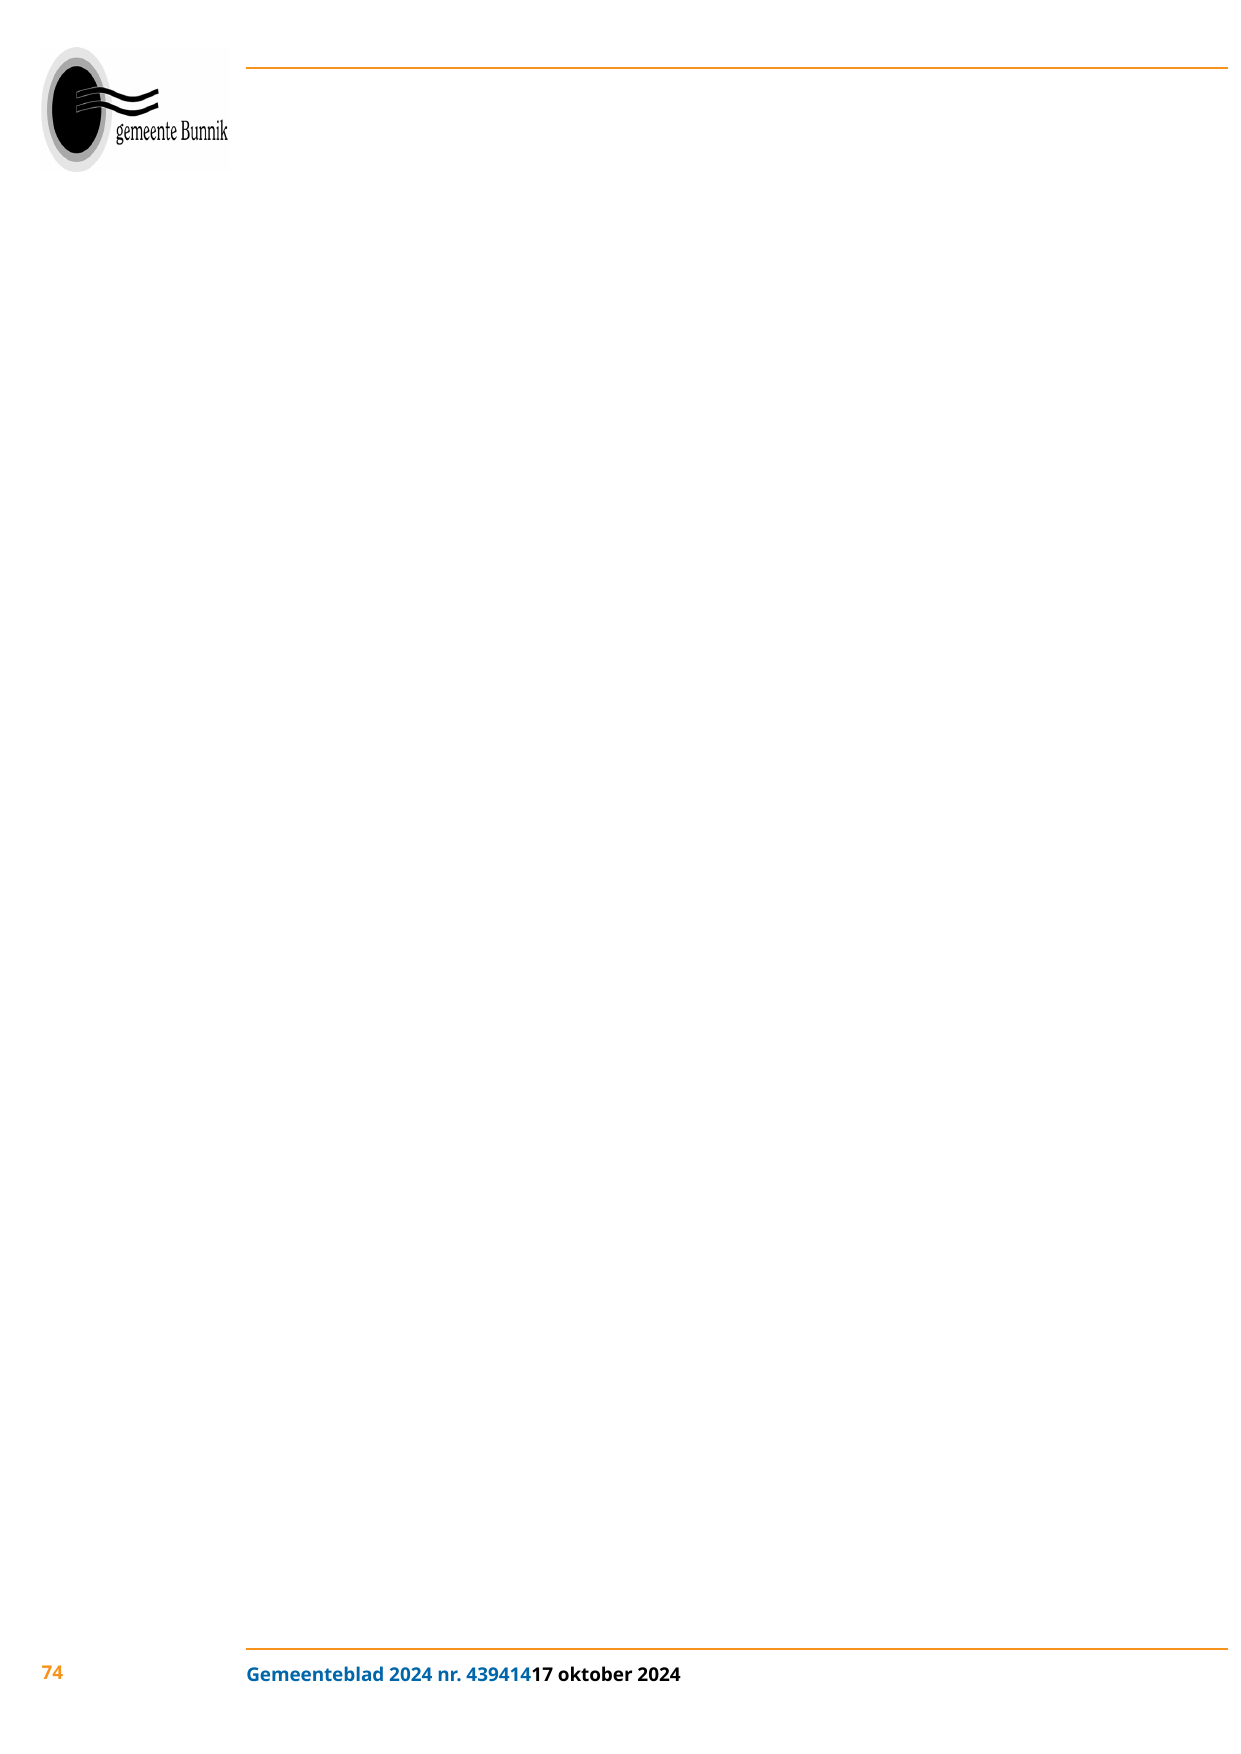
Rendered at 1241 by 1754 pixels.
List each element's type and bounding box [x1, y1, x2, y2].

picture [41, 47, 231, 172]
